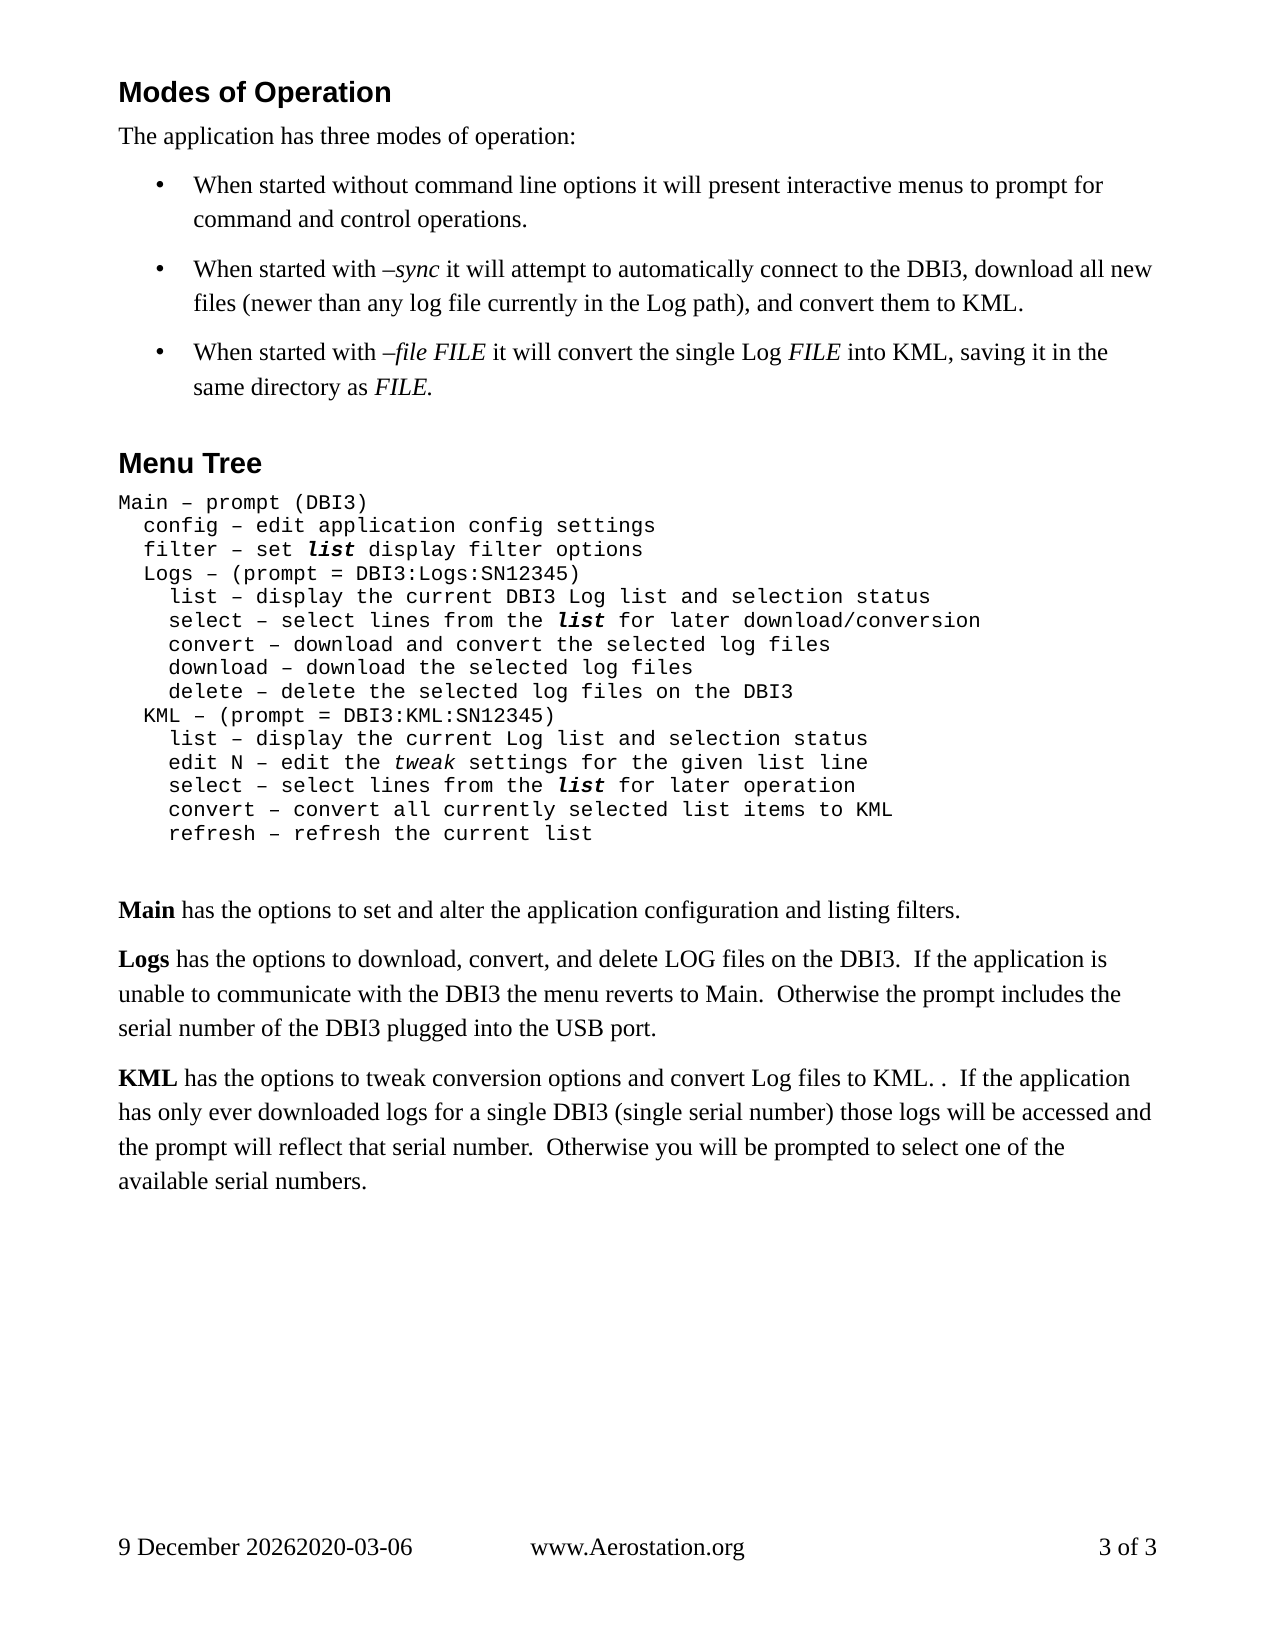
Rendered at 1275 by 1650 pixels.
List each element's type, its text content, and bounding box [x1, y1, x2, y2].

text Main has the options to set and alter the application configuration and listing filters. [118, 896, 1157, 924]
list When started with –file FILE it will convert the single Log FILE into KML, saving it in the same directory as FILE. [156, 337, 1157, 400]
text KML – (prompt = DBI3:KML:SN12345) [118, 704, 1157, 728]
text Logs – (prompt = DBI3:Logs:SN12345) [118, 563, 1157, 586]
subtitle Menu Tree [118, 446, 1157, 479]
text Logs has the options to download, convert, and delete LOG files on the DBI3. If the application is unable to communicate with the DBI3 the menu reverts to Main. Otherwise the prompt includes the serial number of the DBI3 plugged into the USB port. [118, 944, 1157, 1042]
text select – select lines from the list for later download/conversion [118, 610, 1157, 634]
text download – download the selected log files [118, 657, 1157, 681]
text edit N – edit the tweak settings for the given list line [118, 752, 1157, 776]
text config – edit application config settings [118, 515, 1157, 539]
list When started without command line options it will present interactive menus to prompt for command and control operations. [156, 170, 1157, 233]
text convert – convert all currently selected list items to KML [118, 799, 1157, 823]
subtitle Modes of Operation [118, 75, 1157, 108]
text delete – delete the selected log files on the DBI3 [118, 681, 1157, 704]
text select – select lines from the list for later operation [118, 776, 1157, 799]
list When started with –sync it will attempt to automatically connect to the DBI3, download all new files (newer than any log file currently in the Log path), and convert them to KML. [156, 254, 1157, 317]
text list – display the current Log list and selection status [118, 728, 1157, 752]
text Main – prompt (DBI3) [118, 492, 1157, 515]
text The application has three modes of operation: [118, 121, 1157, 150]
text list – display the current DBI3 Log list and selection status [118, 586, 1157, 610]
text refresh – refresh the current list [118, 823, 1157, 846]
text convert – download and convert the selected log files [118, 634, 1157, 657]
text filter – set list display filter options [118, 539, 1157, 563]
text KML has the options to tweak conversion options and convert Log files to KML. . If the application has only ever downloaded logs for a single DBI3 (single serial number) those logs will be accessed and the prompt will reflect that serial number. Otherwise you will be prompted to select one of the available serial numbers. [118, 1063, 1157, 1195]
